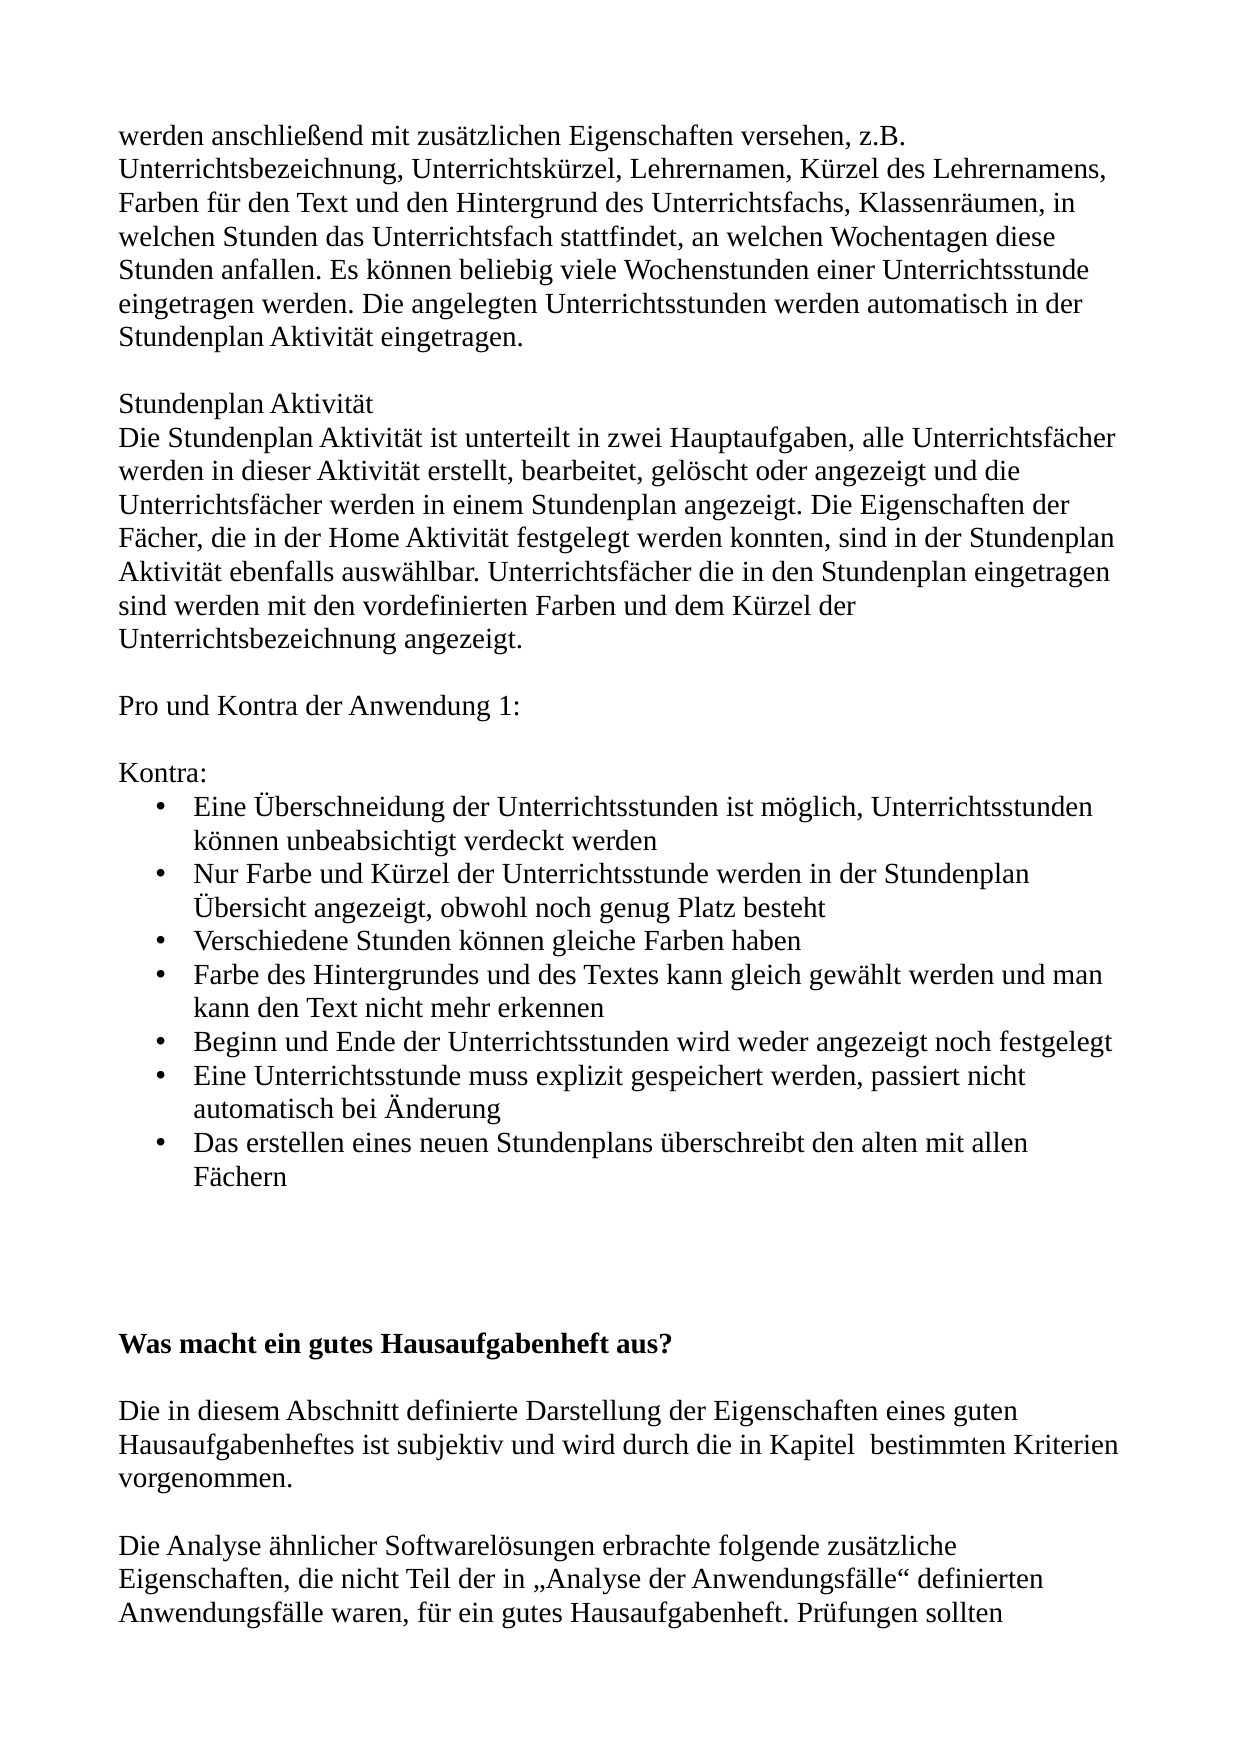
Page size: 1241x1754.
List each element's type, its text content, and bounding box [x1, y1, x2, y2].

text Die Analyse ähnlicher Softwarelösungen erbrachte folgende zusätzliche Eigenschaften, die nicht Teil der in „Analyse der Anwendungsfälle“ definierten Anwendungsfälle waren, für ein gutes Hausaufgabenheft. Prüfungen sollten [118, 1528, 1122, 1628]
text Die in diesem Abschnitt definierte Darstellung der Eigenschaften eines guten Hausaufgabenheftes ist subjektiv und wird durch die in Kapitel bestimmten Kriterien vorgenommen. [118, 1393, 1122, 1494]
text Stundenplan Aktivität [118, 386, 1122, 420]
list Verschiedene Stunden können gleiche Farben haben [156, 923, 1122, 957]
list Das erstellen eines neuen Stundenplans überschreibt den alten mit allen Fächern [156, 1125, 1122, 1192]
list Beginn und Ende der Unterrichtsstunden wird weder angezeigt noch festgelegt [156, 1024, 1122, 1058]
list Eine Unterrichtsstunde muss explizit gespeichert werden, passiert nicht automatisch bei Änderung [156, 1058, 1122, 1125]
text werden anschließend mit zusätzlichen Eigenschaften versehen, z.B. Unterrichtsbezeichnung, Unterrichtskürzel, Lehrernamen, Kürzel des Lehrernamens, Farben für den Text und den Hintergrund des Unterrichtsfachs, Klassenräumen, in welchen Stunden das Unterrichtsfach stattfindet, an welchen Wochentagen diese Stunden anfallen. Es können beliebig viele Wochenstunden einer Unterrichtsstunde eingetragen werden. Die angelegten Unterrichtsstunden werden automatisch in der Stundenplan Aktivität eingetragen. [118, 118, 1122, 353]
list Farbe des Hintergrundes und des Textes kann gleich gewählt werden und man kann den Text nicht mehr erkennen [156, 957, 1122, 1024]
text Was macht ein gutes Hausaufgabenheft aus? [118, 1326, 1122, 1360]
list Nur Farbe und Kürzel der Unterrichtsstunde werden in der Stundenplan Übersicht angezeigt, obwohl noch genug Platz besteht [156, 856, 1122, 923]
list Eine Überschneidung der Unterrichtsstunden ist möglich, Unterrichtsstunden können unbeabsichtigt verdeckt werden [156, 789, 1122, 856]
text Die Stundenplan Aktivität ist unterteilt in zwei Hauptaufgaben, alle Unterrichtsfächer werden in dieser Aktivität erstellt, bearbeitet, gelöscht oder angezeigt und die Unterrichtsfächer werden in einem Stundenplan angezeigt. Die Eigenschaften der Fächer, die in der Home Aktivität festgelegt werden konnten, sind in der Stundenplan Aktivität ebenfalls auswählbar. Unterrichtsfächer die in den Stundenplan eingetragen sind werden mit den vordefinierten Farben und dem Kürzel der Unterrichtsbezeichnung angezeigt. [118, 420, 1122, 655]
text Kontra: [118, 755, 1122, 789]
text Pro und Kontra der Anwendung 1: [118, 688, 1122, 722]
